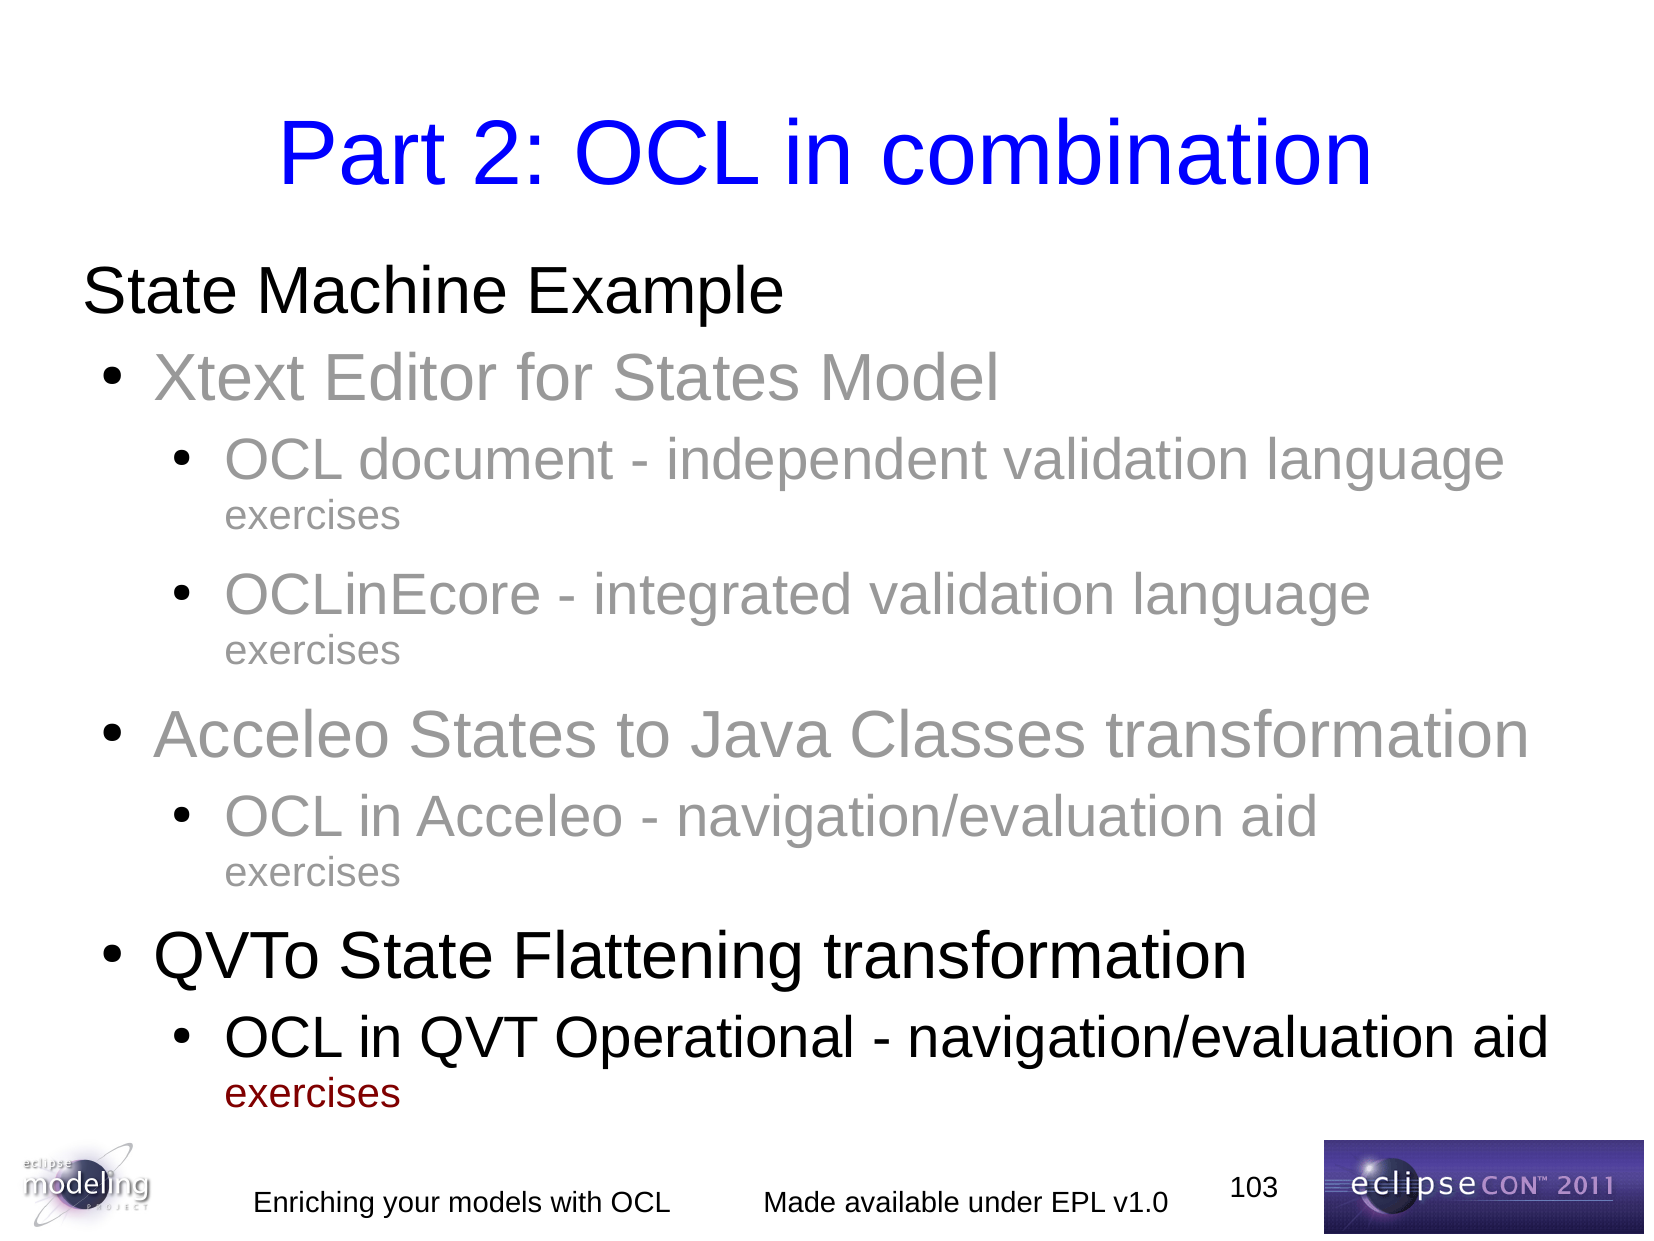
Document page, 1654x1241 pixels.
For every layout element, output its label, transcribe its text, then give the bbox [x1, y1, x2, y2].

picture [1324, 1140, 1644, 1234]
list State Machine Example Xtext Editor for States Model OCL document - independent validation language exercises OCLinEcore - integrated validation language exercises Acceleo States to Java Classes transformation OCL in Acceleo - navigation/evaluation aid exercises QVTo State Flattening transformation OCL in QVT Operational - navigation/evaluation aid exercises [82, 253, 1571, 1154]
title Part 2: OCL in combination [82, 56, 1571, 250]
picture [9, 1136, 156, 1235]
